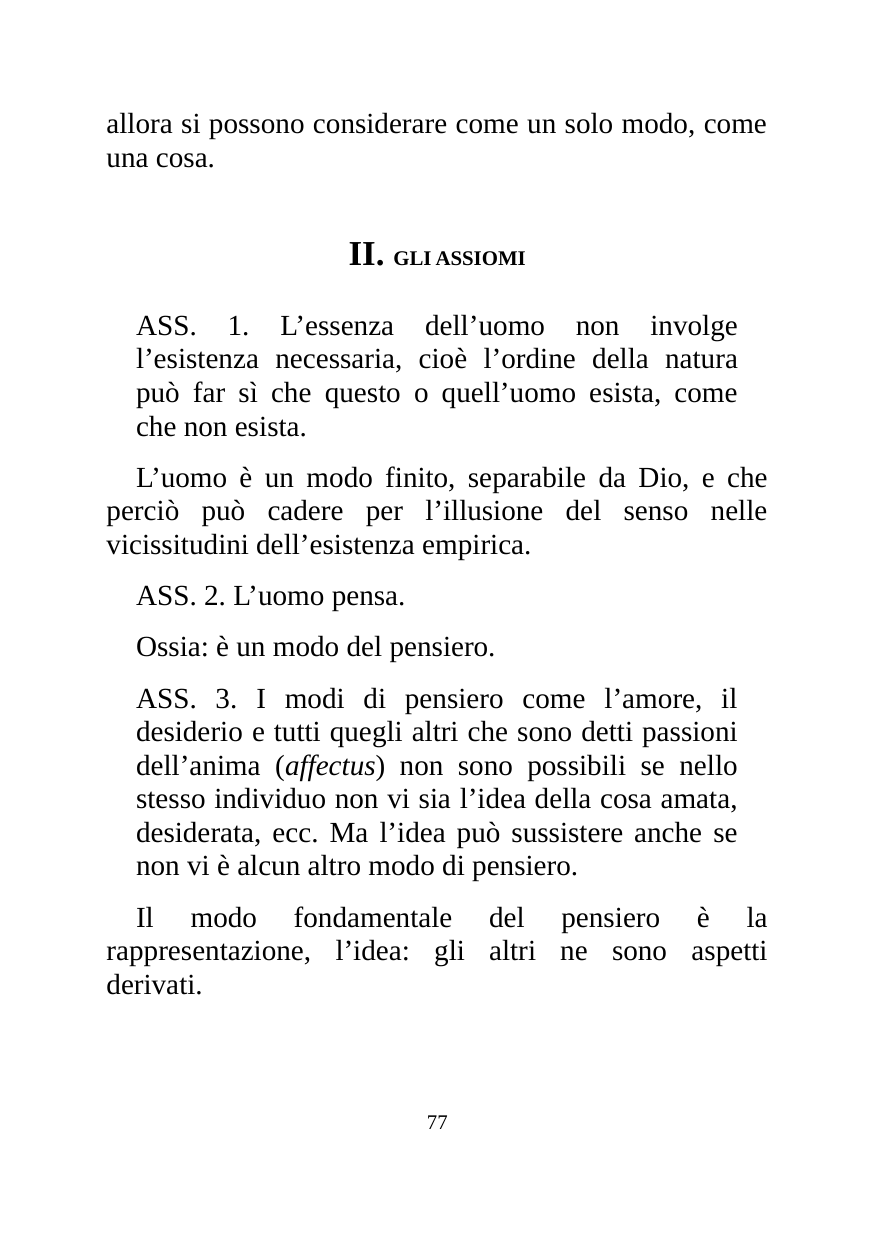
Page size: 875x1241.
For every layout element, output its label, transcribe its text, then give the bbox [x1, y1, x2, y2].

text allora si possono considerare come un solo modo, come una cosa. [106, 106, 768, 173]
text ASS. 1. L’essenza dell’uomo non involge l’esistenza necessaria, cioè l’ordine della natura può far sì che questo o quell’uomo esista, come che non esista. [136, 308, 738, 442]
text ASS. 2. L’uomo pensa. [136, 578, 738, 612]
subtitle II. GLI ASSIOMI [106, 232, 768, 273]
text L’uomo è un modo finito, separabile da Dio, e che perciò può cadere per l’illusione del senso nelle vicissitudini dell’esistenza empirica. [106, 460, 768, 561]
text Ossia: è un modo del pensiero. [106, 629, 768, 663]
text ASS. 3. I modi di pensiero come l’amore, il desiderio e tutti quegli altri che sono detti passioni dell’anima (affectus) non sono possibili se nello stesso individuo non vi sia l’idea della cosa amata, desiderata, ecc. Ma l’idea può sussistere anche se non vi è alcun altro modo di pensiero. [136, 681, 738, 882]
text Il modo fondamentale del pensiero è la rappresentazione, l’idea: gli altri ne sono aspetti derivati. [106, 900, 768, 1000]
